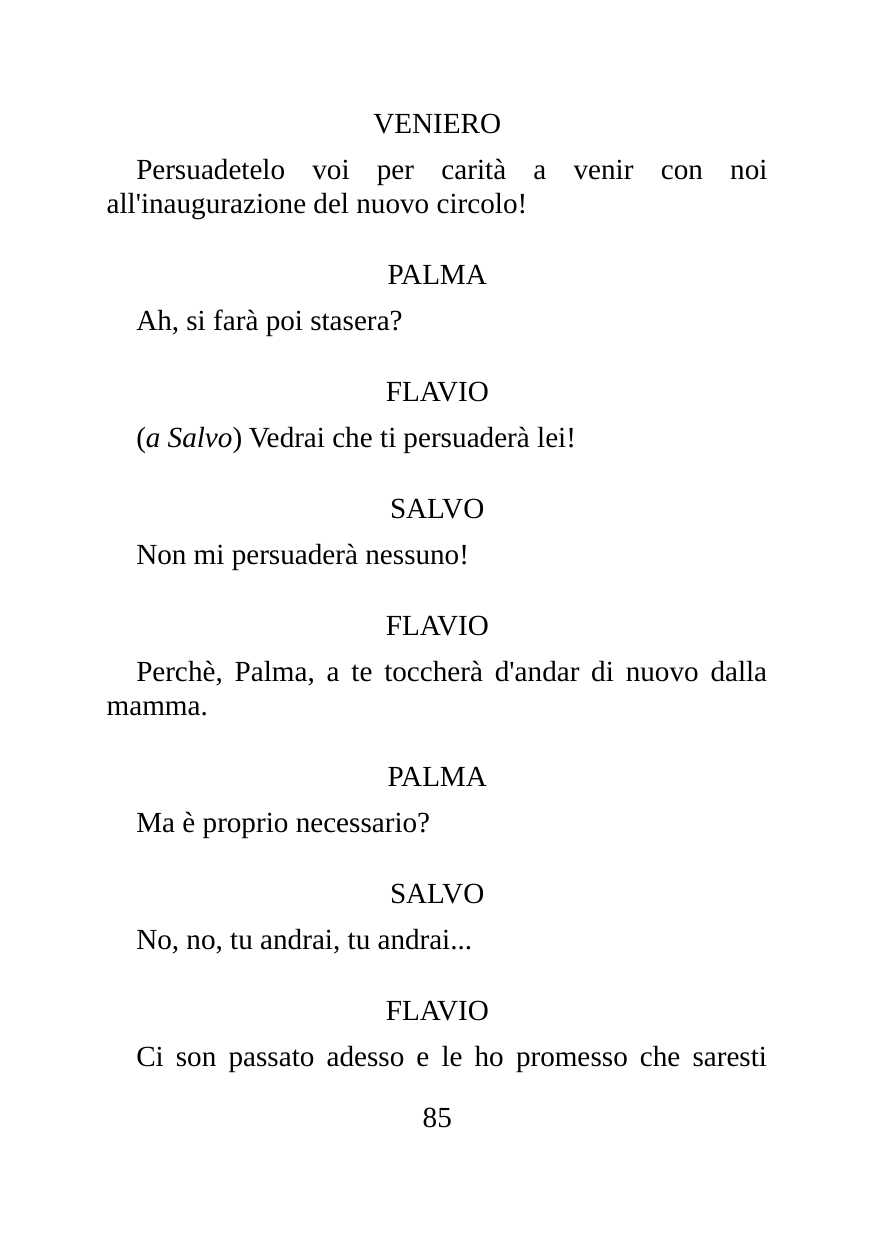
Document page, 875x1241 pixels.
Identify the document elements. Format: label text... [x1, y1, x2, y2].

text SALVO [106, 876, 768, 909]
text FLAVIO [106, 374, 768, 408]
text Ma è proprio necessario? [106, 805, 768, 838]
text Persuadetelo voi per carità a venir con noi all'inaugurazione del nuovo circolo! [106, 152, 768, 219]
text Ah, si farà poi stasera? [106, 303, 768, 337]
text No, no, tu andrai, tu andrai... [106, 922, 768, 956]
text PALMA [106, 759, 768, 792]
text Perchè, Palma, a te toccherà d'andar di nuovo dalla mamma. [106, 654, 768, 721]
text VENIERO [106, 106, 768, 140]
text Ci son passato adesso e le ho promesso che saresti [106, 1039, 768, 1073]
text FLAVIO [106, 608, 768, 642]
text SALVO [106, 491, 768, 525]
text FLAVIO [106, 993, 768, 1027]
text Non mi persuaderà nessuno! [106, 537, 768, 571]
text PALMA [106, 257, 768, 291]
text (a Salvo) Vedrai che ti persuaderà lei! [106, 420, 768, 454]
